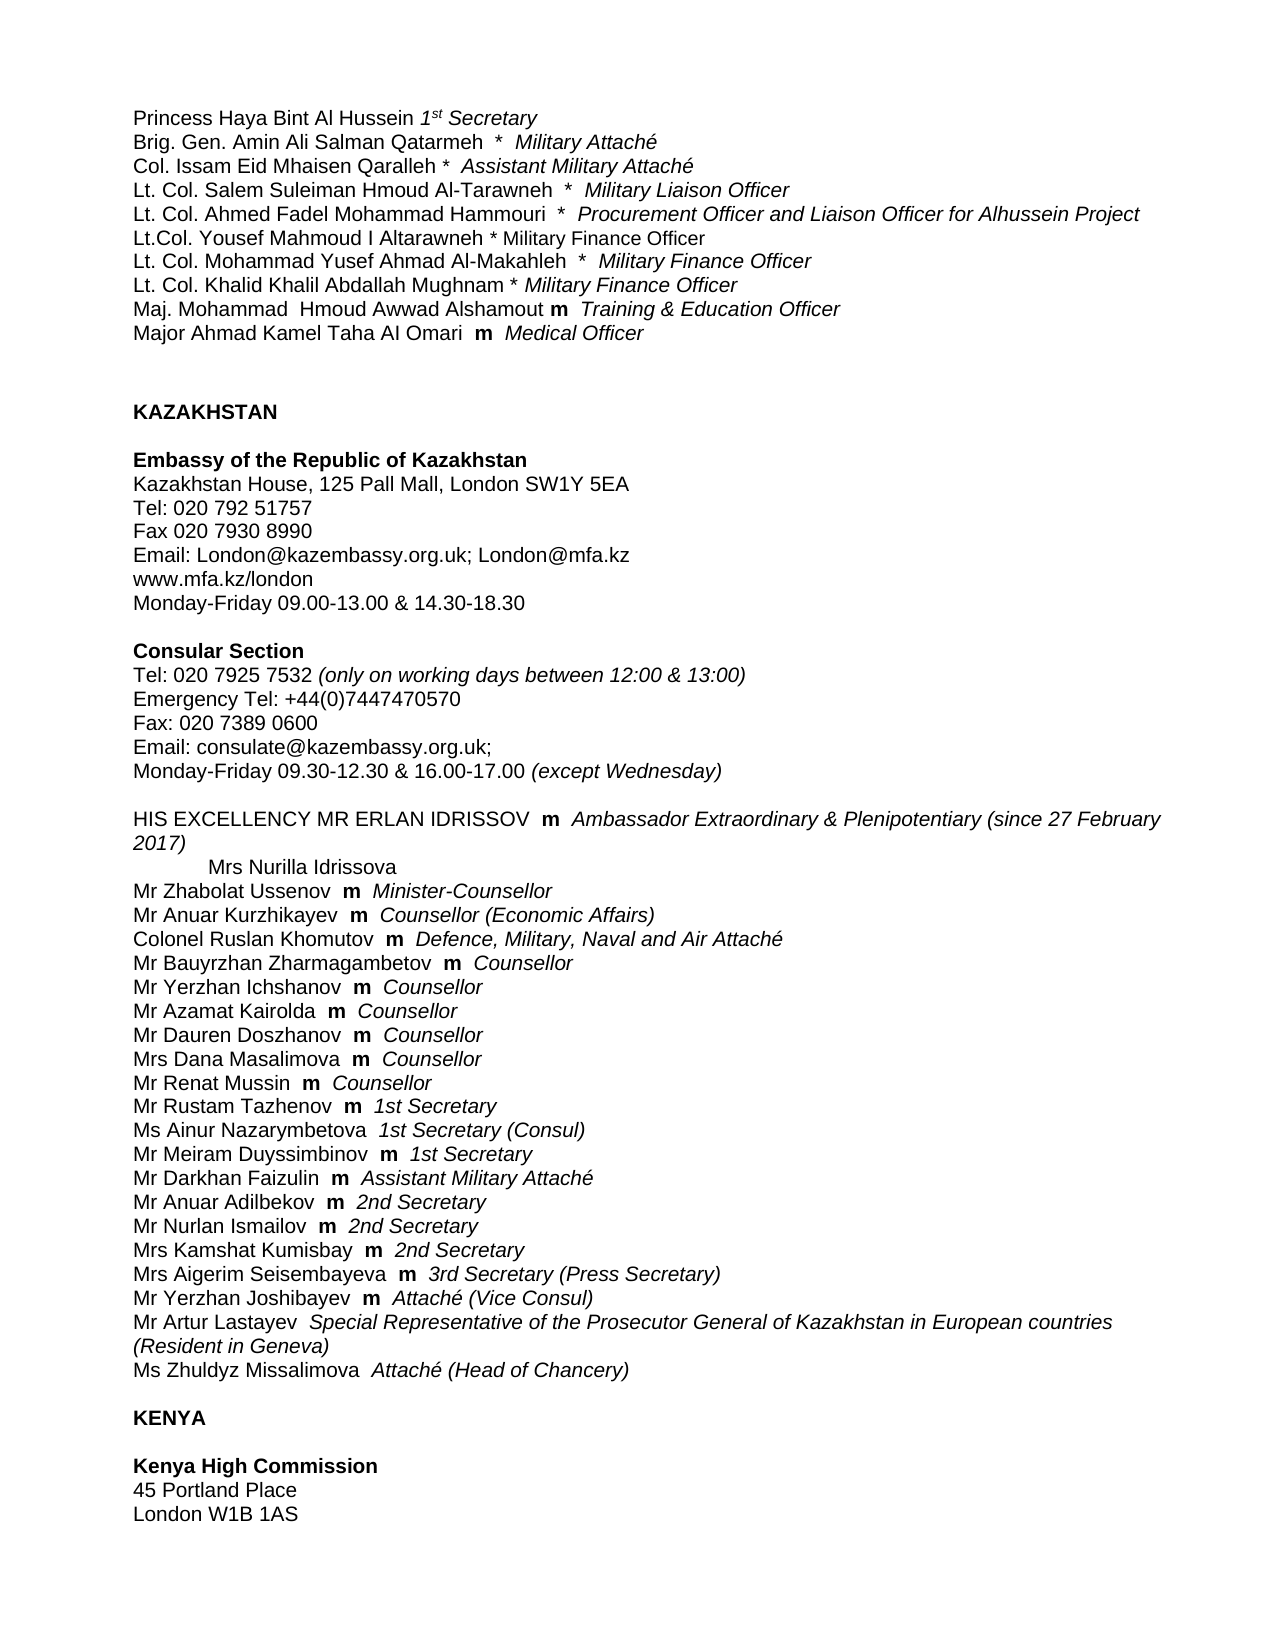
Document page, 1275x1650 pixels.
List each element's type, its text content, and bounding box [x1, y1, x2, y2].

text Lt. Col. Mohammad Yusef Ahmad Al-Makahleh * Military Finance Officer [133, 249, 1181, 273]
text Lt. Col. Khalid Khalil Abdallah Mughnam * Military Finance Officer [133, 273, 1181, 297]
text Maj. Mohammad Hmoud Awwad Alshamout m Training & Education Officer [133, 297, 1181, 321]
text Mr Meiram Duyssimbinov m 1st Secretary [133, 1142, 1245, 1166]
text Consular Section [133, 639, 1181, 663]
text Tel: 020 7925 7532 (only on working days between 12:00 & 13:00) [133, 663, 1181, 687]
text Fax: 020 7389 0600 [133, 711, 1181, 735]
text Mr Nurlan Ismailov m 2nd Secretary [133, 1214, 1181, 1238]
text Mr Bauyrzhan Zharmagambetov m Counsellor [133, 951, 1181, 974]
text Mr Rustam Tazhenov m 1st Secretary [133, 1094, 1181, 1118]
text Mr Yerzhan Joshibayev m Attaché (Vice Consul) [133, 1286, 1181, 1310]
text Lt.Col. Yousef Mahmoud I Altarawneh * Military Finance Officer [133, 225, 1181, 249]
text Email: consulate@kazembassy.org.uk; [133, 735, 1181, 759]
text Brig. Gen. Amin Ali Salman Qatarmeh * Military Attaché [133, 129, 1181, 153]
text Lt. Col. Ahmed Fadel Mohammad Hammouri * Procurement Officer and Liaison Officer for Alhussein Project [133, 201, 1181, 225]
text Emergency Tel: +44(0)7447470570 [133, 687, 1181, 711]
text Mrs Nurilla Idrissova [133, 855, 1181, 879]
text Mr Zhabolat Ussenov m Minister-Counsellor [133, 879, 1181, 903]
text Mr Dauren Doszhanov m Counsellor [133, 1022, 1181, 1046]
text Mrs Kamshat Kumisbay m 2nd Secretary [133, 1238, 1181, 1262]
text Mr Anuar Kurzhikayev m Counsellor (Economic Affairs) [133, 903, 1181, 927]
text Monday-Friday 09.00-13.00 & 14.30-18.30 [133, 591, 1181, 615]
text KAZAKHSTAN [133, 399, 1181, 423]
text Kazakhstan House, 125 Pall Mall, London SW1Y 5EA [133, 471, 1181, 495]
text Embassy of the Republic of Kazakhstan [133, 447, 1181, 471]
text Colonel Ruslan Khomutov m Defence, Military, Naval and Air Attaché [133, 927, 1181, 951]
text London W1B 1AS [133, 1502, 1181, 1526]
text Lt. Col. Salem Suleiman Hmoud Al-Tarawneh * Military Liaison Officer [133, 177, 1181, 201]
text Major Ahmad Kamel Taha AI Omari m Medical Officer [133, 321, 1181, 345]
text Mr Renat Mussin m Counsellor [133, 1070, 1215, 1094]
text Col. Issam Eid Mhaisen Qaralleh * Assistant Military Attaché [133, 153, 1181, 177]
text Mr Anuar Adilbekov m 2nd Secretary [133, 1190, 1181, 1214]
text Ms Zhuldyz Missalimova Attaché (Head of Chancery) [133, 1358, 1181, 1382]
text Mr Azamat Kairolda m Counsellor [133, 998, 1181, 1022]
text HIS EXCELLENCY MR ERLAN IDRISSOV m Ambassador Extraordinary & Plenipotentiary (since 27 February 2017) [133, 807, 1181, 855]
text 45 Portland Place [133, 1478, 1181, 1502]
text Email: London@kazembassy.org.uk; London@mfa.kz [133, 543, 1181, 567]
text Fax 020 7930 8990 [133, 519, 1181, 543]
text Mrs Dana Masalimova m Counsellor [133, 1046, 1215, 1070]
text KENYA [133, 1406, 1181, 1430]
text Mr Artur Lastayev Special Representative of the Prosecutor General of Kazakhstan in European countries (Resident in Geneva) [133, 1310, 1181, 1358]
text Princess Haya Bint Al Hussein 1st Secretary [133, 106, 1181, 129]
text Mr Yerzhan Ichshanov m Counsellor [133, 974, 1181, 998]
text Tel: 020 792 51757 [133, 495, 1181, 519]
text Mrs Aigerim Seisembayeva m 3rd Secretary (Press Secretary) [133, 1262, 1260, 1286]
text www.mfa.kz/london [133, 567, 1181, 591]
text Monday-Friday 09.30-12.30 & 16.00-17.00 (except Wednesday) [133, 759, 1181, 783]
text Ms Ainur Nazarymbetova 1st Secretary (Consul) [133, 1118, 1215, 1142]
text Mr Darkhan Faizulin m Assistant Military Attaché [133, 1166, 1181, 1190]
text Kenya High Commission [133, 1454, 1181, 1478]
